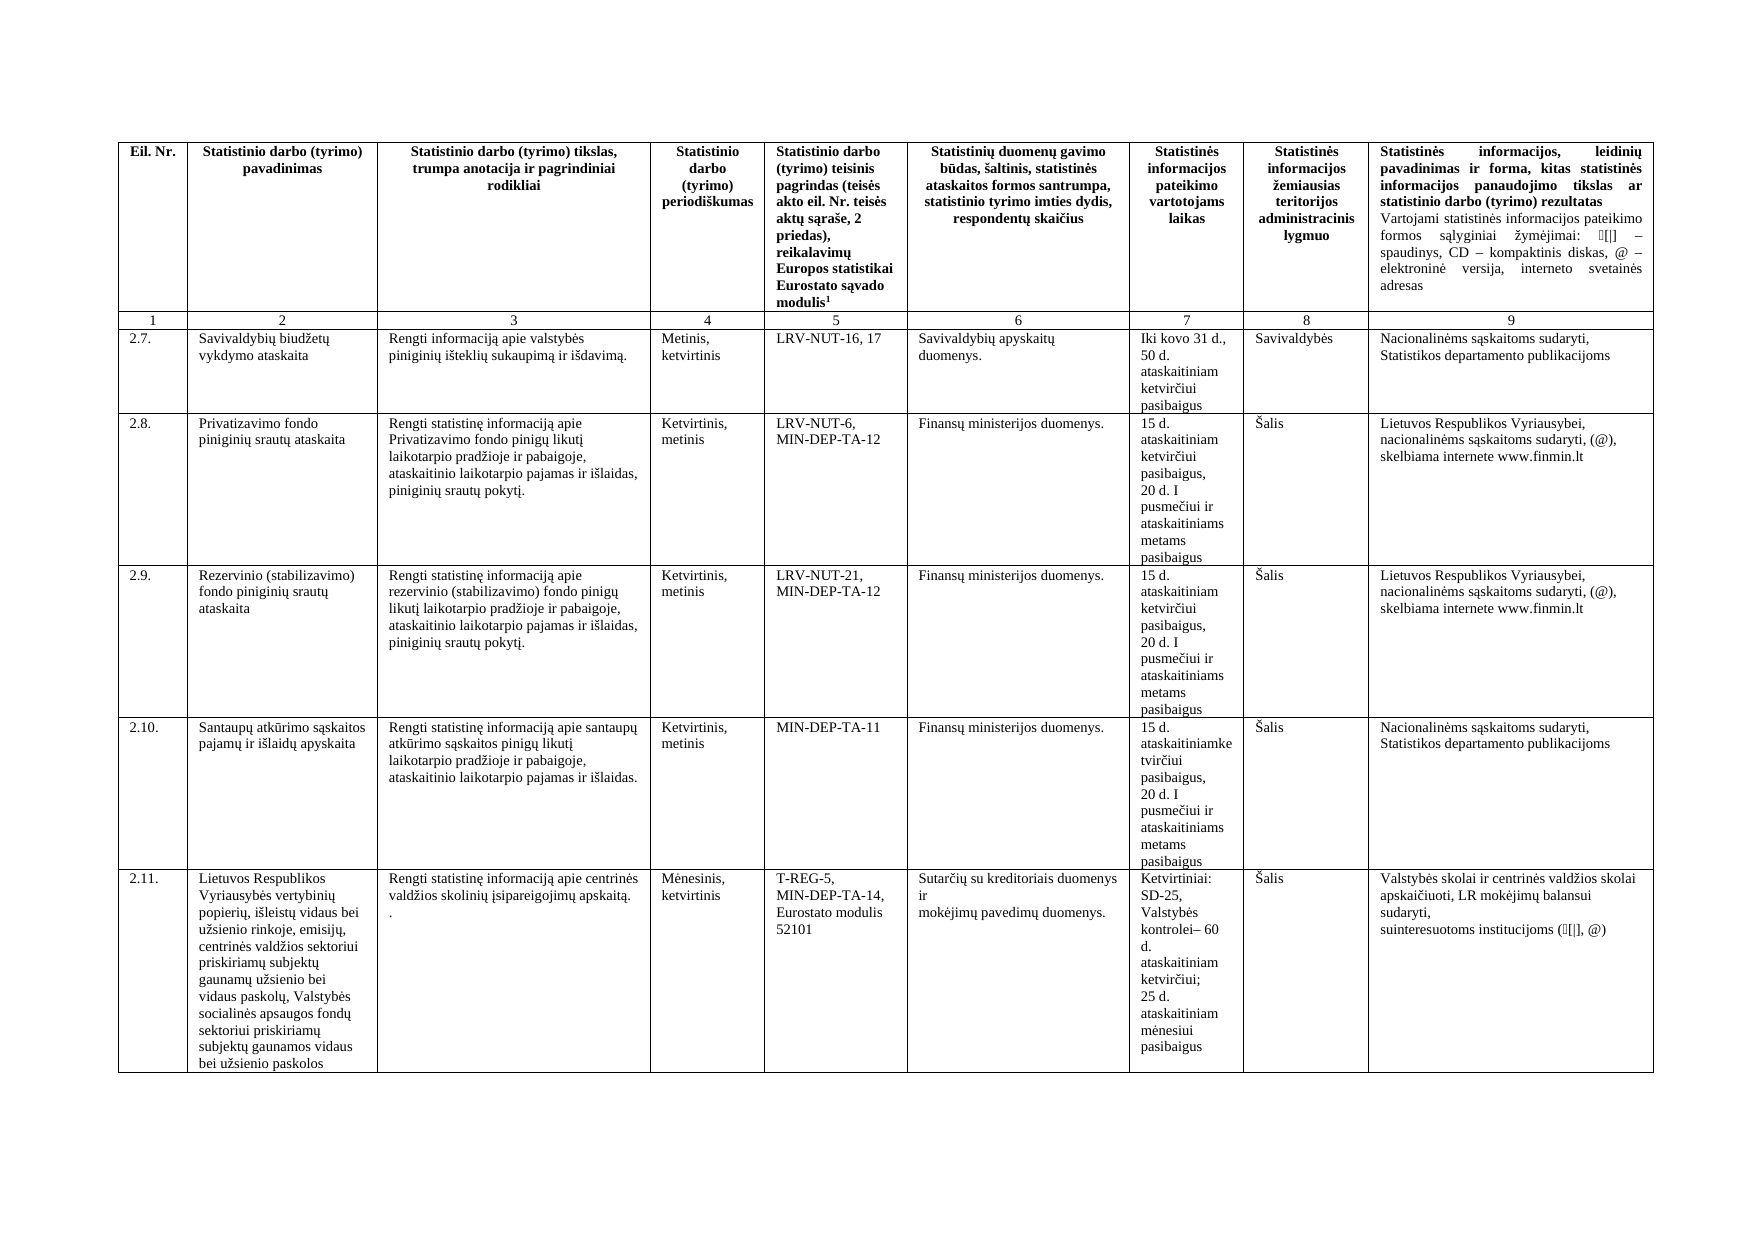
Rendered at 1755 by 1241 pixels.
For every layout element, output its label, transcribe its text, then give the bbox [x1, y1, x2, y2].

table_cell Šalis [1244, 870, 1368, 1072]
table_cell Privatizavimo fondo piniginių srautų ataskaita [188, 414, 377, 565]
table_header Statistinės informacijos pateikimo vartotojams laikas [1130, 143, 1243, 311]
table_cell Finansų ministerijos duomenys. [908, 566, 1129, 717]
table_cell Rengti statistinę informaciją apie santaupų atkūrimo sąskaitos pinigų likutį laikotarpio pradžioje ir pabaigoje, ataskaitinio laikotarpio pajamas ir išlaidas. [378, 718, 650, 869]
table_cell 2.10. [119, 718, 187, 869]
table_cell 5 [765, 312, 907, 328]
table_cell 9 [1369, 312, 1653, 328]
table_header Statistinio darbo (tyrimo) teisinis pagrindas (teisės akto eil. Nr. teisės aktų sąraše, 2 priedas), reikalavimų Europos statistikai Eurostato sąvado modulis1 [765, 143, 907, 311]
table_header Statistinės informacijos žemiausias teritorijos administracinis lygmuo [1244, 143, 1368, 311]
table_cell 6 [908, 312, 1129, 328]
table_cell Rezervinio (stabilizavimo) fondo piniginių srautų ataskaita [188, 566, 377, 717]
table_cell T-REG-5, MIN-DEP-TA-14, Eurostato modulis 52101 [765, 870, 907, 1072]
table_header Statistinio darbo (tyrimo) periodiškumas [651, 143, 764, 311]
table_cell 15 d. ataskaitiniam ketvirčiui pasibaigus, 20 d. I pusmečiui ir ataskaitiniams metams pasibaigus [1130, 414, 1243, 565]
table_header Eil. Nr. [119, 143, 187, 311]
table_cell Metinis, ketvirtinis [651, 330, 764, 413]
table_cell 2.9. [119, 566, 187, 717]
table_cell Rengti statistinę informaciją apie Privatizavimo fondo pinigų likutį laikotarpio pradžioje ir pabaigoje, ataskaitinio laikotarpio pajamas ir išlaidas, piniginių srautų pokytį. [378, 414, 650, 565]
table_cell Lietuvos Respublikos Vyriausybei, nacionalinėms sąskaitoms sudaryti, (@), skelbiama internete www.finmin.lt [1369, 414, 1653, 565]
table_cell Ketvirtinis, metinis [651, 414, 764, 565]
table_cell 2 [188, 312, 377, 328]
table_cell Šalis [1244, 718, 1368, 869]
table_cell 2.11. [119, 870, 187, 1072]
table_cell LRV-NUT-21, MIN-DEP-TA-12 [765, 566, 907, 717]
table_cell Lietuvos Respublikos Vyriausybei, nacionalinėms sąskaitoms sudaryti, (@), skelbiama internete www.finmin.lt [1369, 566, 1653, 717]
table_header Statistinio darbo (tyrimo) pavadinimas [188, 143, 377, 311]
table_cell Ketvirtinis, metinis [651, 718, 764, 869]
table_cell 4 [651, 312, 764, 328]
table_cell MIN-DEP-TA-11 [765, 718, 907, 869]
table_cell Ketvirtiniai: SD-25, Valstybės kontrolei– 60 d. ataskaitiniam ketvirčiui; 25 d. ataskaitiniam mėnesiui pasibaigus [1130, 870, 1243, 1072]
table_cell Rengti statistinę informaciją apie centrinės valdžios skolinių įsipareigojimų apskaitą. . [378, 870, 650, 1072]
table_cell Iki kovo 31 d., 50 d. ataskaitiniam ketvirčiui pasibaigus [1130, 330, 1243, 413]
table_cell 7 [1130, 312, 1243, 328]
table_cell 1 [119, 312, 187, 328]
table_cell Sutarčių su kreditoriais duomenys ir mokėjimų pavedimų duomenys. [908, 870, 1129, 1072]
table_cell Šalis [1244, 566, 1368, 717]
table_cell Rengti informaciją apie valstybės piniginių išteklių sukaupimą ir išdavimą. [378, 330, 650, 413]
table_cell Nacionalinėms sąskaitoms sudaryti, Statistikos departamento publikacijoms [1369, 718, 1653, 869]
table_cell Finansų ministerijos duomenys. [908, 414, 1129, 565]
table_cell 3 [378, 312, 650, 328]
table_cell Finansų ministerijos duomenys. [908, 718, 1129, 869]
table_cell Santaupų atkūrimo sąskaitos pajamų ir išlaidų apyskaita [188, 718, 377, 869]
table_header Statistinės informacijos, leidinių pavadinimas ir forma, kitas statistinės informacijos panaudojimo tikslas ar statistinio darbo (tyrimo) rezultatas Vartojami statistinės informacijos pateikimo formos sąlyginiai žymėjimai: [|] – spaudinys, CD – kompaktinis diskas, @ – elektroninė versija, interneto svetainės adresas [1369, 143, 1653, 311]
table_cell Lietuvos Respublikos Vyriausybės vertybinių popierių, išleistų vidaus bei užsienio rinkoje, emisijų, centrinės valdžios sektoriui priskiriamų subjektų gaunamų užsienio bei vidaus paskolų, Valstybės socialinės apsaugos fondų sektoriui priskiriamų subjektų gaunamos vidaus bei užsienio paskolos [188, 870, 377, 1072]
table_cell Valstybės skolai ir centrinės valdžios skolai apskaičiuoti, LR mokėjimų balansui sudaryti, suinteresuotoms institucijoms ([|], @) [1369, 870, 1653, 1072]
table_cell Savivaldybių apyskaitų duomenys. [908, 330, 1129, 413]
table_cell Mėnesinis, ketvirtinis [651, 870, 764, 1072]
table_cell Savivaldybių biudžetų vykdymo ataskaita [188, 330, 377, 413]
table_cell Ketvirtinis, metinis [651, 566, 764, 717]
table_cell LRV-NUT-6, MIN-DEP-TA-12 [765, 414, 907, 565]
table_cell 15 d. ataskaitiniamketvirčiui pasibaigus, 20 d. I pusmečiui ir ataskaitiniams metams pasibaigus [1130, 718, 1243, 869]
table_cell Rengti statistinę informaciją apie rezervinio (stabilizavimo) fondo pinigų likutį laikotarpio pradžioje ir pabaigoje, ataskaitinio laikotarpio pajamas ir išlaidas, piniginių srautų pokytį. [378, 566, 650, 717]
table_cell Šalis [1244, 414, 1368, 565]
table_cell 2.7. [119, 330, 187, 413]
table_header Statistinio darbo (tyrimo) tikslas, trumpa anotacija ir pagrindiniai rodikliai [378, 143, 650, 311]
table_cell 8 [1244, 312, 1368, 328]
table_cell 15 d. ataskaitiniam ketvirčiui pasibaigus, 20 d. I pusmečiui ir ataskaitiniams metams pasibaigus [1130, 566, 1243, 717]
table_cell Nacionalinėms sąskaitoms sudaryti, Statistikos departamento publikacijoms [1369, 330, 1653, 413]
table_header Statistinių duomenų gavimo būdas, šaltinis, statistinės ataskaitos formos santrumpa, statistinio tyrimo imties dydis, respondentų skaičius [908, 143, 1129, 311]
table_cell Savivaldybės [1244, 330, 1368, 413]
table_cell 2.8. [119, 414, 187, 565]
table_cell LRV-NUT-16, 17 [765, 330, 907, 413]
